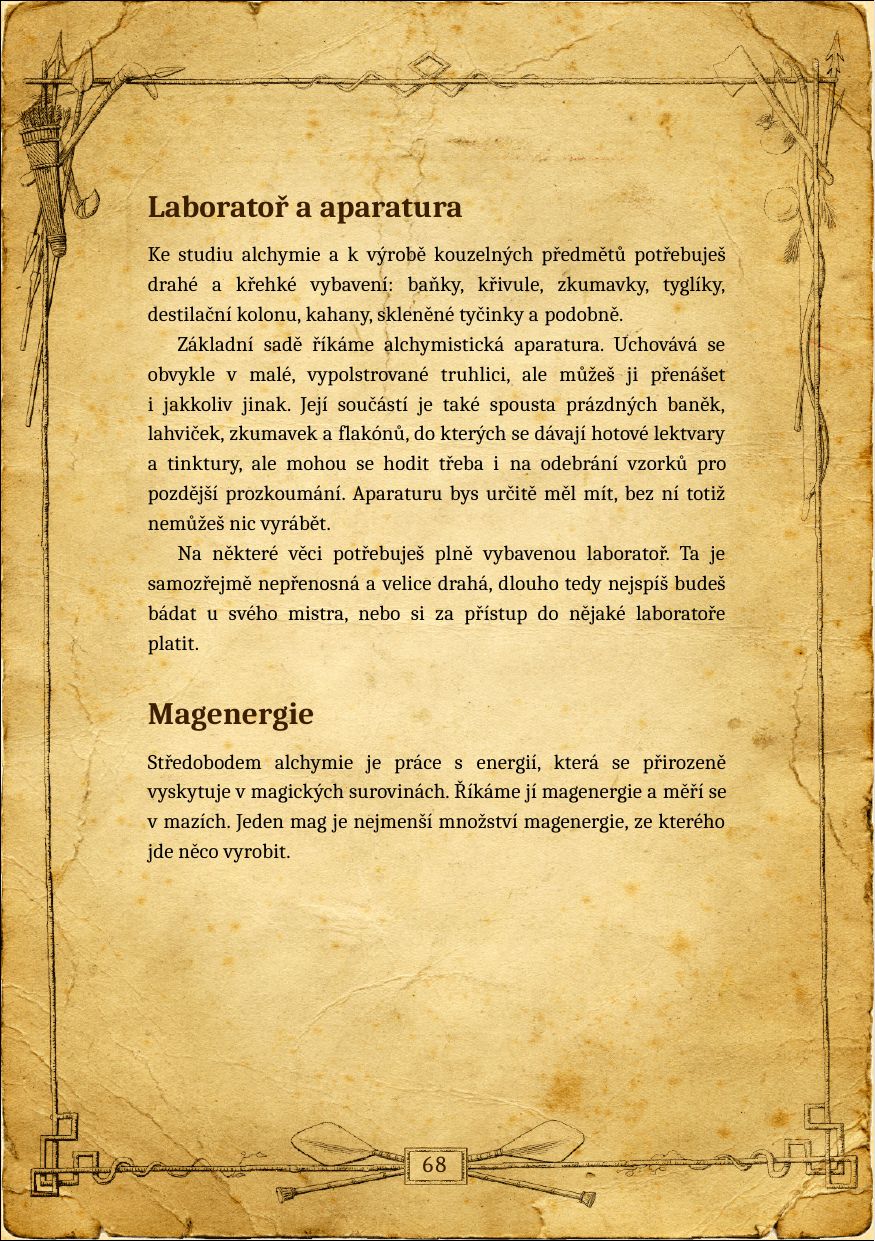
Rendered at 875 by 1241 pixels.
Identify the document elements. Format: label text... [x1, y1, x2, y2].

text Ke studiu alchymie a⁠ k⁠ výrobě kouzelných předmětů potřebuješ drahé a⁠ křehké vybavení: baňky, křivule, zkumavky, tyglíky, destilační kolonu, kahany, skleněné tyčinky a⁠ podobně. Základní sadě říkáme alchymistická aparatura. Uchovává se obvykle v⁠ malé, vypolstrované truhlici, ale můžeš ji přenášet i⁠ jakkoliv jinak. Její součástí je také spousta prázdných baněk, lahviček, zkumavek a⁠ flakónů, do kterých se dávají hotové lektvary a⁠ tinktury, ale mohou se hodit třeba i⁠ na odebrání vzorků pro pozdější prozkoumání. Aparaturu bys určitě měl mít, bez ní totiž nemůžeš nic vyrábět. Na některé věci potřebuješ plně vybavenou laboratoř. Ta je samozřejmě nepřenosná a⁠ velice drahá, dlouho tedy nejspíš budeš bádat u⁠ svého mistra, nebo si za přístup do nějaké laboratoře platit. [148, 243, 726, 655]
subtitle Magenergie [148, 697, 726, 733]
subtitle Laboratoř a⁠ aparatura [148, 189, 726, 225]
text Středobodem alchymie je práce s⁠ energií, která se přirozeně vyskytuje v⁠ magických surovinách. Říkáme jí magenergie a⁠ měří se v⁠ mazích. Jeden mag je nejmenší množství magenergie, ze kterého jde něco vyrobit. [148, 750, 726, 864]
picture [1, 1, 874, 1240]
